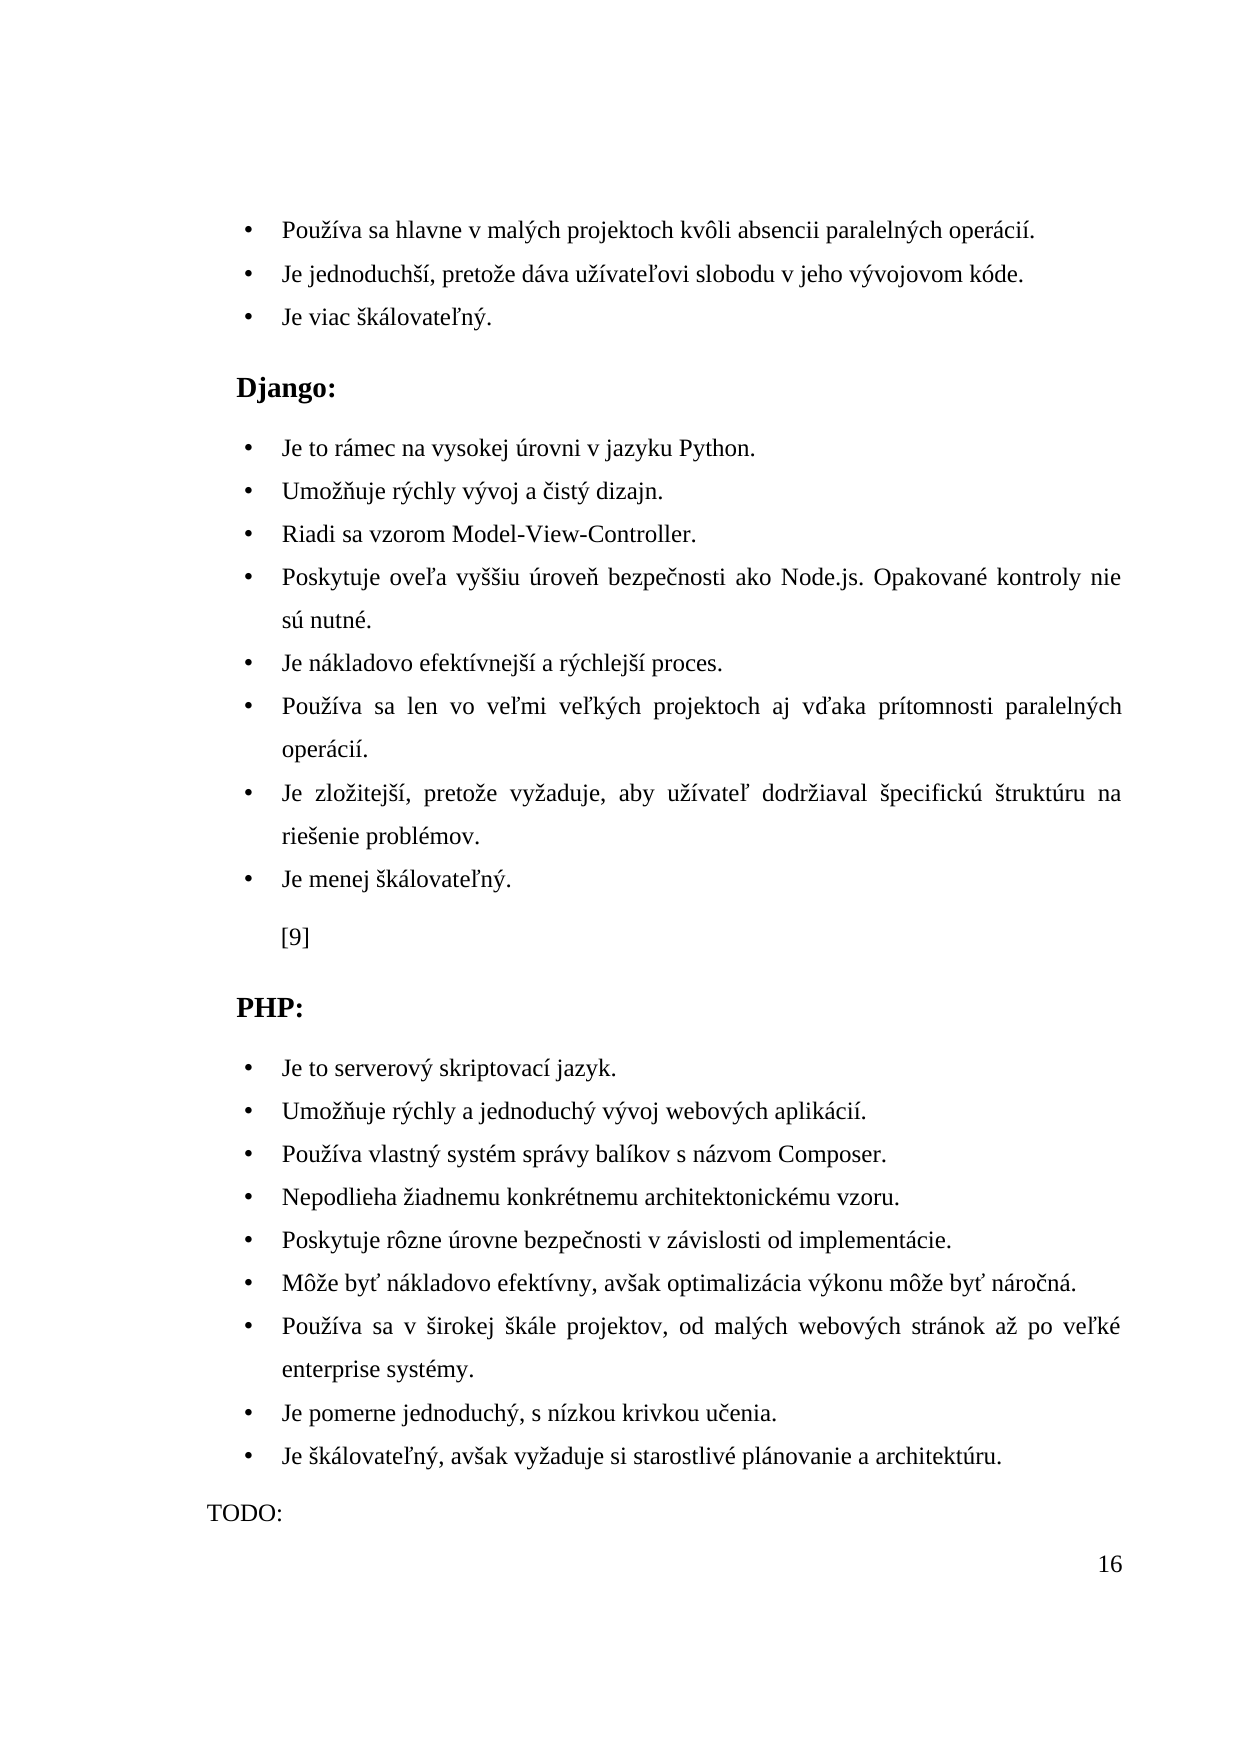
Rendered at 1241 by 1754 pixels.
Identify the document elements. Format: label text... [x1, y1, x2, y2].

list Je pomerne jednoduchý, s nízkou krivkou učenia. [244, 1398, 1122, 1426]
list Je nákladovo efektívnejší a rýchlejší proces. [244, 648, 1122, 677]
list Je jednoduchší, pretože dáva užívateľovi slobodu v jeho vývojovom kóde. [244, 259, 1122, 287]
list Umožňuje rýchly a jednoduchý vývoj webových aplikácií. [244, 1096, 1122, 1124]
list Poskytuje rôzne úrovne bezpečnosti v závislosti od implementácie. [244, 1225, 1122, 1254]
list Používa vlastný systém správy balíkov s názvom Composer. [244, 1139, 1122, 1168]
list Je viac škálovateľný. [244, 302, 1122, 331]
list Je menej škálovateľný. [244, 864, 1122, 893]
list Používa sa hlavne v malých projektoch kvôli absencii paralelných operácií. [244, 216, 1122, 244]
list Je zložitejší, pretože vyžaduje, aby užívateľ dodržiaval špecifickú štruktúru na riešenie problémov. [244, 778, 1122, 849]
list Poskytuje oveľa vyššiu úroveň bezpečnosti ako Node.js. Opakované kontroly nie sú nutné. [244, 562, 1122, 634]
list Je škálovateľný, avšak vyžaduje si starostlivé plánovanie a architektúru. [244, 1441, 1122, 1469]
list Riadi sa vzorom Model-View-Controller. [244, 519, 1122, 548]
list Je to rámec na vysokej úrovni v jazyku Python. [244, 433, 1122, 461]
list Nepodlieha žiadnemu konkrétnemu architektonickému vzoru. [244, 1182, 1122, 1211]
subtitle PHP: [207, 990, 1122, 1023]
list Môže byť nákladovo efektívny, avšak optimalizácia výkonu môže byť náročná. [244, 1268, 1122, 1297]
list Umožňuje rýchly vývoj a čistý dizajn. [244, 476, 1122, 504]
list [9] [251, 922, 1122, 950]
list Je to serverový skriptovací jazyk. [244, 1053, 1122, 1081]
list Používa sa v širokej škále projektov, od malých webových stránok až po veľké enterprise systémy. [244, 1311, 1122, 1383]
list Používa sa len vo veľmi veľkých projektoch aj vďaka prítomnosti paralelných operácií. [244, 691, 1122, 763]
text TODO: [207, 1498, 1122, 1527]
subtitle Django: [207, 370, 1122, 403]
